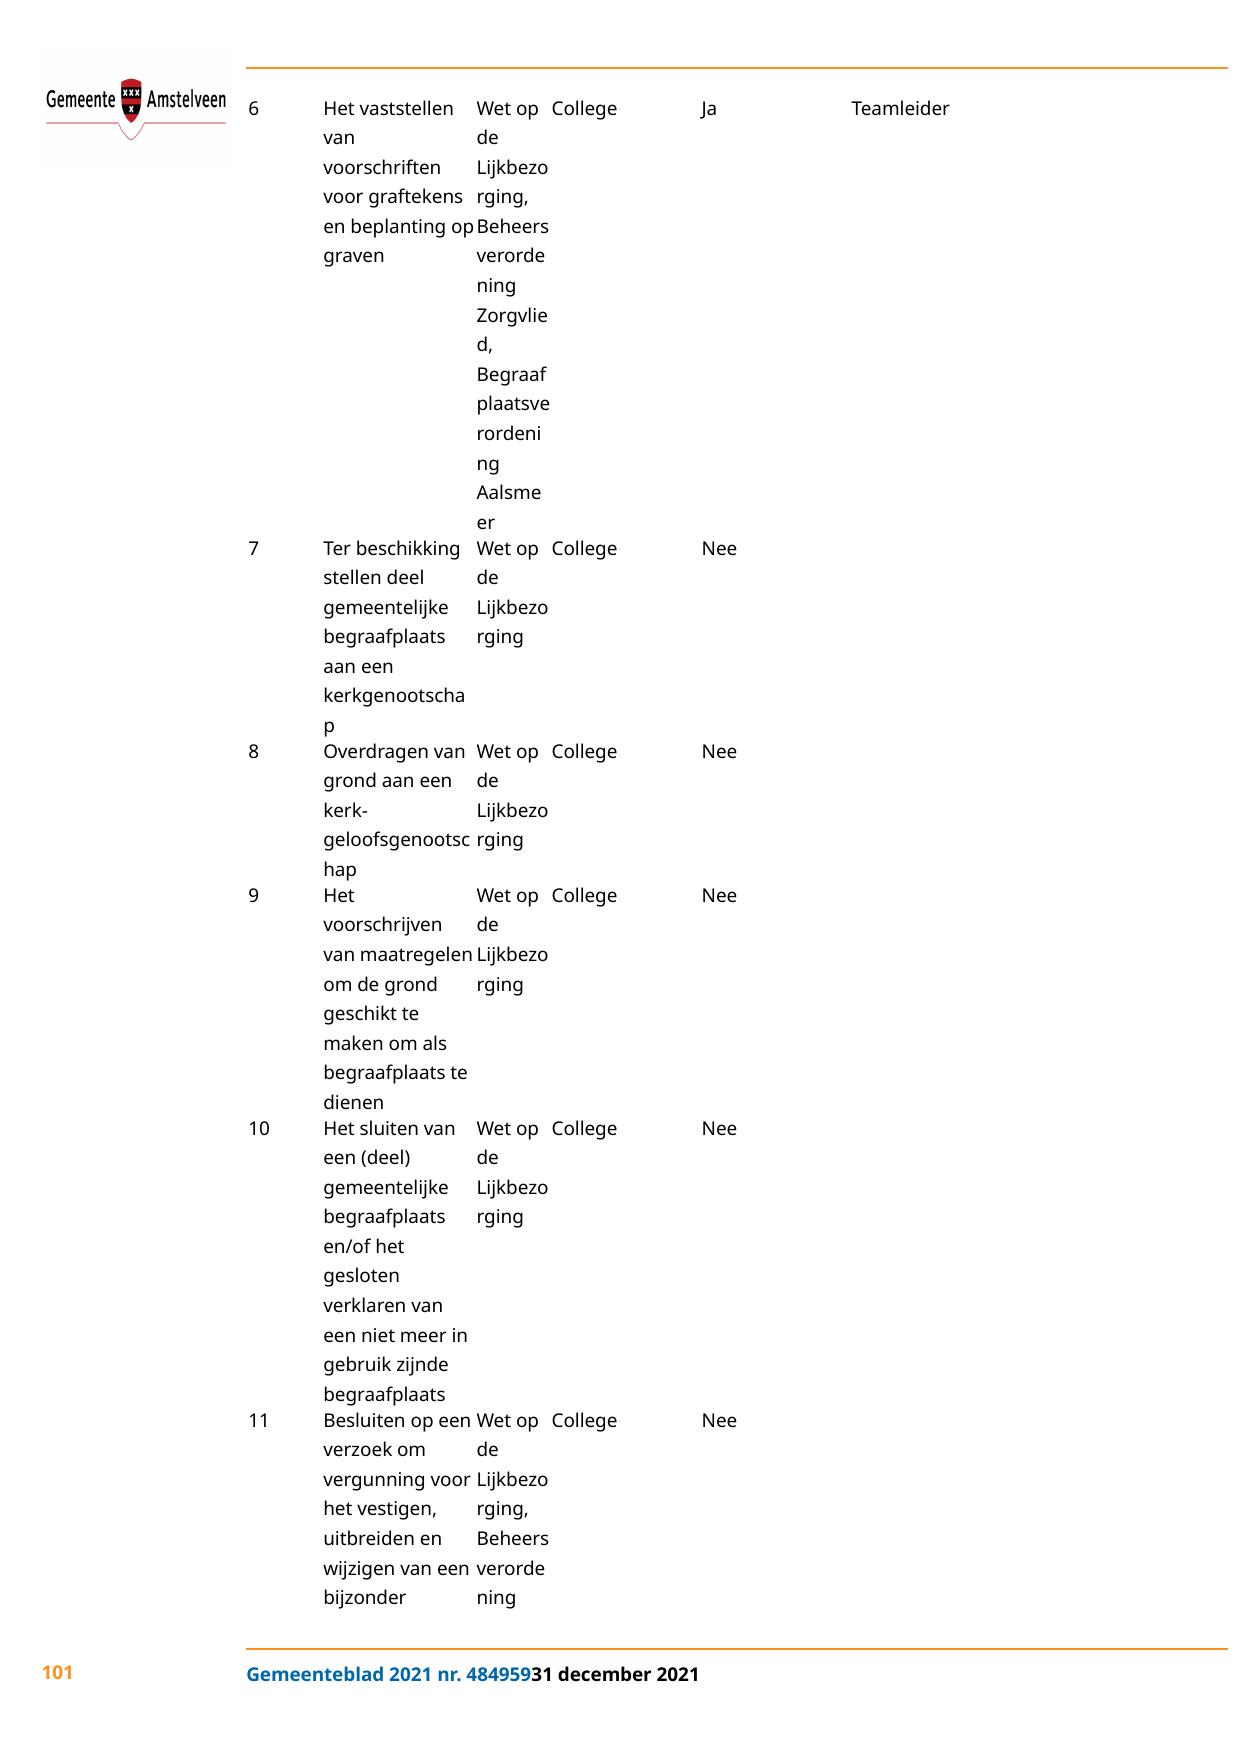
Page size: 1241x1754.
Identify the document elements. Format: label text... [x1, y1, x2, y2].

table_cell Wet op de Lijkbezorging [476, 882, 551, 1115]
table_cell [1076, 1115, 1152, 1407]
table_cell 7 [248, 535, 323, 738]
table_cell Nee [701, 738, 851, 882]
table_cell [1076, 738, 1152, 882]
table_cell Wet op de Lijkbezorging [476, 535, 551, 738]
table_cell College [551, 1115, 701, 1407]
table_cell [1076, 882, 1152, 1115]
table_cell 9 [248, 882, 323, 1115]
table_cell 8 [248, 738, 323, 882]
table_cell Ter beschikking stellen deel gemeentelijke begraafplaats aan een kerkgenootschap [323, 535, 476, 738]
table_cell College [551, 1407, 701, 1610]
table_cell College [551, 738, 701, 882]
table_cell Besluiten op een verzoek om vergunning voor het vestigen, uitbreiden en wijzigen van een bijzonder [323, 1407, 476, 1610]
table_cell 11 [248, 1407, 323, 1610]
table_cell [851, 738, 1076, 882]
table_cell Wet op de Lijkbezorging [476, 1115, 551, 1407]
table_cell Het sluiten van een (deel) gemeentelijke begraafplaats en/of het gesloten verklaren van een niet meer in gebruik zijnde begraafplaats [323, 1115, 476, 1407]
table_cell 6 [248, 95, 323, 535]
table_cell Nee [701, 1115, 851, 1407]
table_cell College [551, 535, 701, 738]
table_cell 10 [248, 1115, 323, 1407]
table_cell [1076, 535, 1152, 738]
table_cell Ja [701, 95, 851, 535]
table_cell Wet op de Lijkbezorging, Beheersverordening [476, 1407, 551, 1610]
picture [41, 47, 231, 172]
table_cell Teamleider [851, 95, 1076, 535]
table_cell Het voorschrijven van maatregelen om de grond geschikt te maken om als begraafplaats te dienen [323, 882, 476, 1115]
table_cell [1076, 1407, 1152, 1610]
table_cell Wet op de Lijkbezorging [476, 738, 551, 882]
table_cell [851, 1115, 1076, 1407]
table_cell [851, 1407, 1076, 1610]
table_cell College [551, 95, 701, 535]
table_cell Nee [701, 535, 851, 738]
table_cell Overdragen van grond aan een kerk- geloofsgenootschap [323, 738, 476, 882]
table_cell College [551, 882, 701, 1115]
table_cell Wet op de Lijkbezorging, Beheersverordening Zorgvlied, Begraafplaatsverordening Aalsmeer [476, 95, 551, 535]
table_cell Nee [701, 882, 851, 1115]
table_cell Nee [701, 1407, 851, 1610]
table_cell [851, 882, 1076, 1115]
table_cell [1076, 95, 1152, 535]
table_cell Het vaststellen van voorschriften voor graftekens en beplanting op graven [323, 95, 476, 535]
table_cell [851, 535, 1076, 738]
